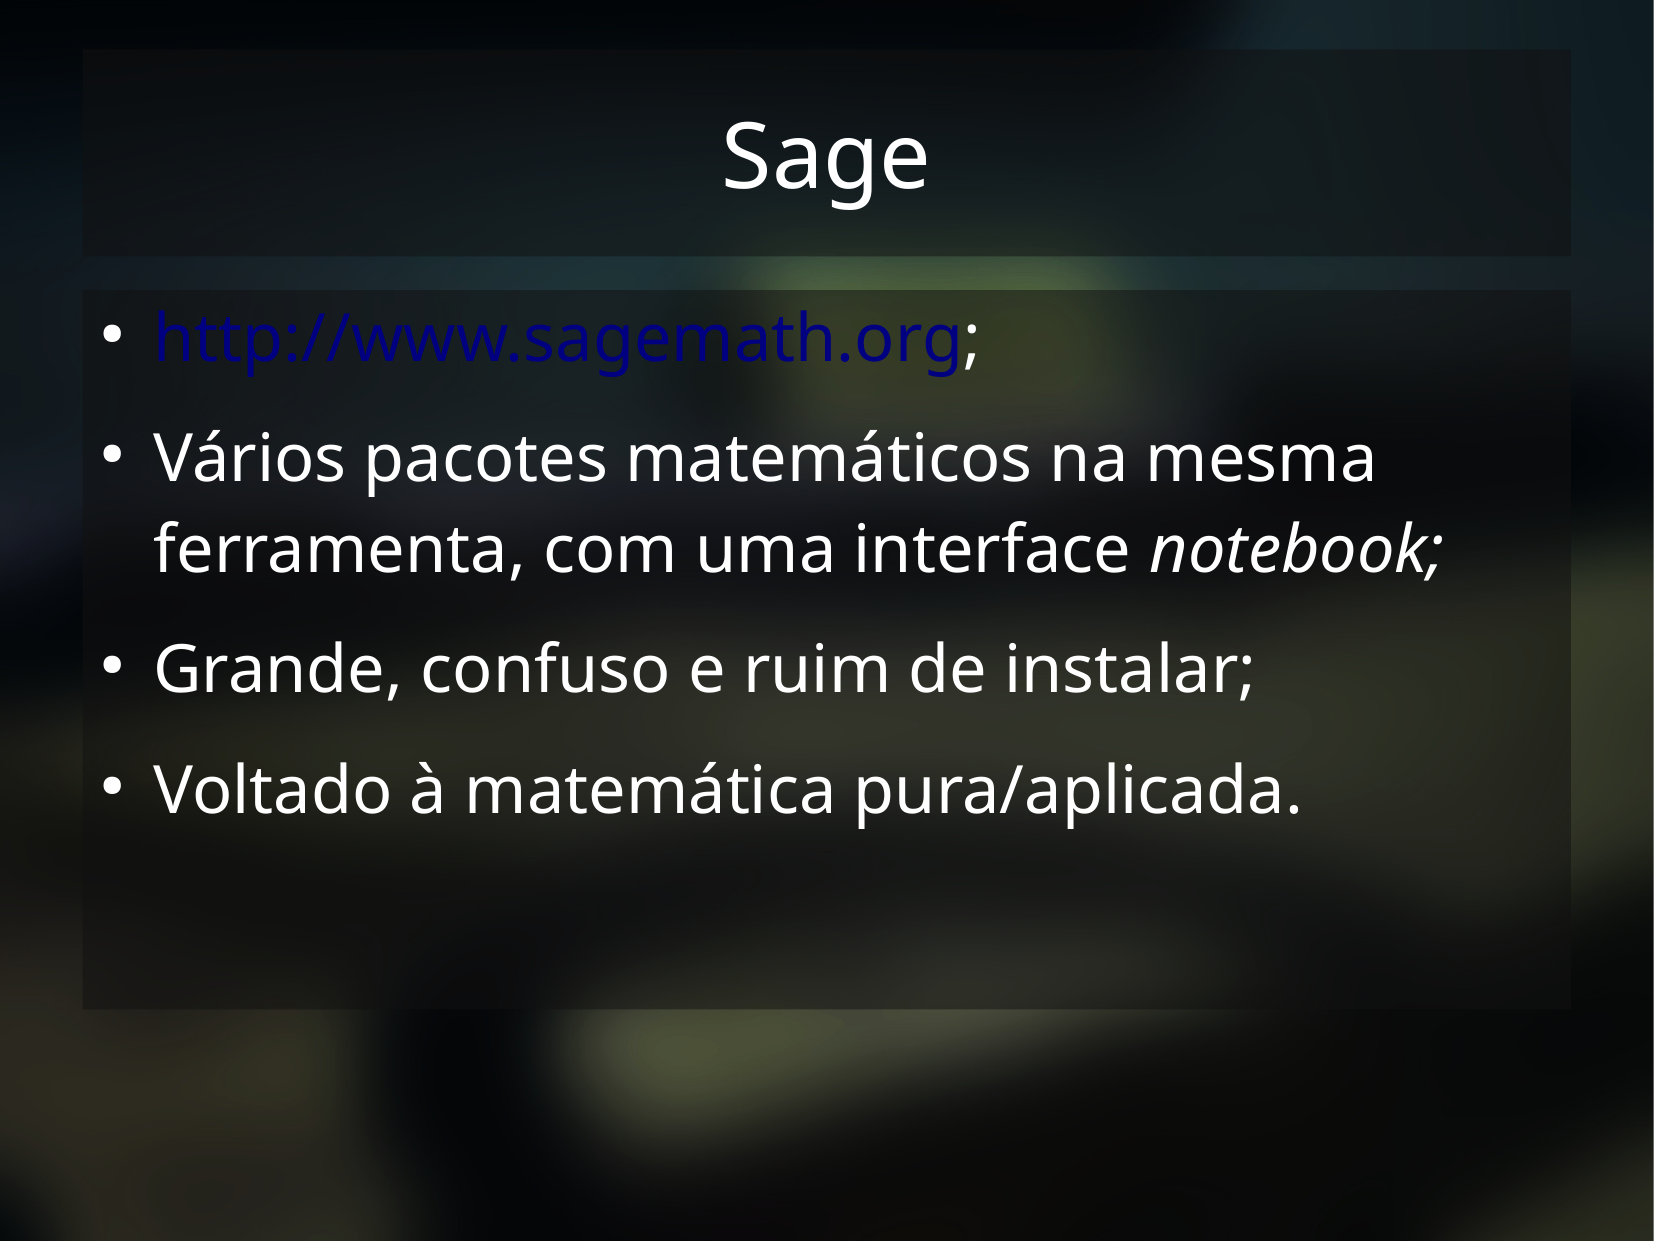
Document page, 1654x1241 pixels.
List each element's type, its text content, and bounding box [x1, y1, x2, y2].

list http://www.sagemath.org; Vários pacotes matemáticos na mesma ferramenta, com uma interface notebook; Grande, confuso e ruim de instalar; Voltado à matemática pura/aplicada. [82, 290, 1571, 1010]
picture [0, 0, 1654, 1241]
title Sage [82, 49, 1571, 257]
